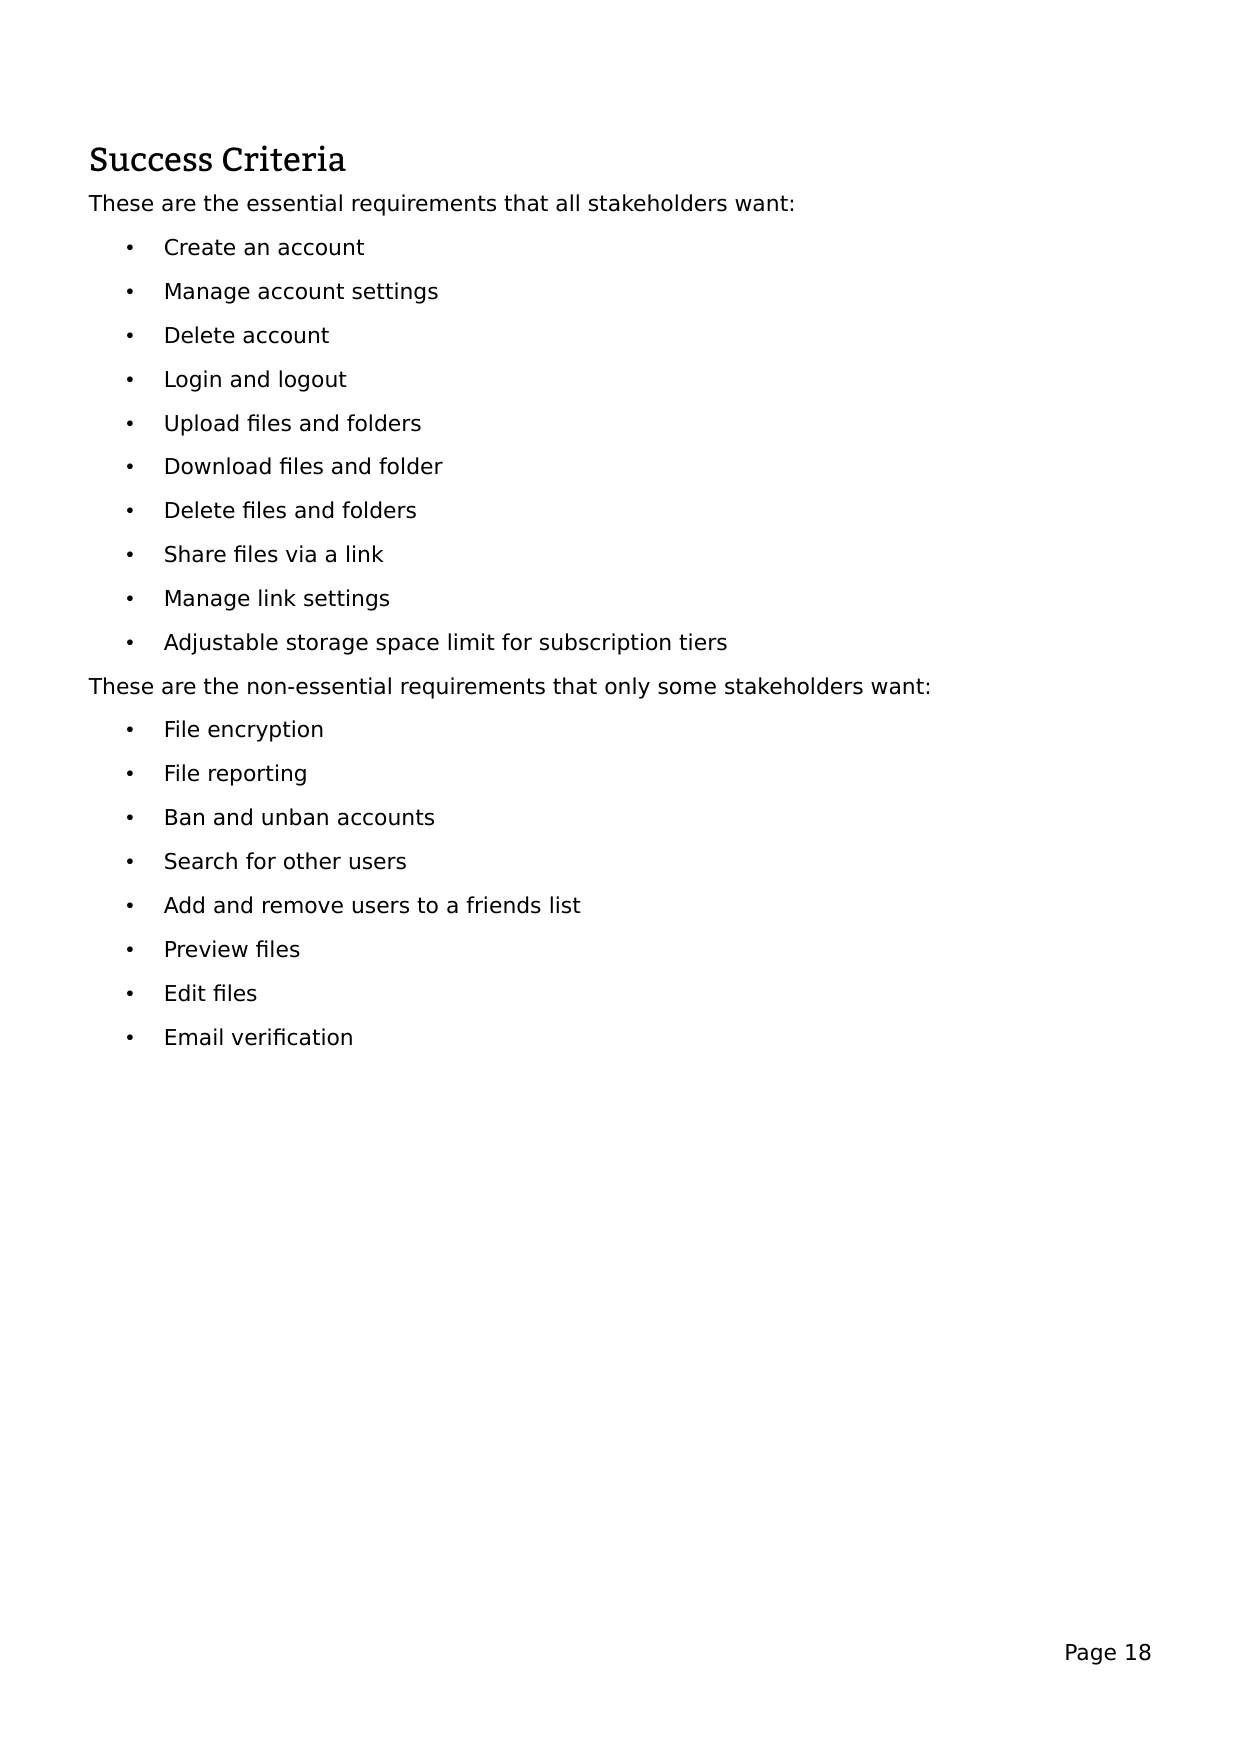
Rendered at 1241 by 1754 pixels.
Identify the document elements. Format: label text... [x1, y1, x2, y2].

list Search for other users [126, 849, 1152, 875]
list Download files and folder [126, 454, 1152, 480]
list Create an account [126, 235, 1152, 261]
text These are the non-essential requirements that only some stakeholders want: [88, 674, 1152, 699]
list Login and logout [126, 367, 1152, 392]
list Add and remove users to a friends list [126, 893, 1152, 918]
list Delete files and folders [126, 498, 1152, 524]
subtitle Success Criteria [88, 139, 1152, 179]
list File encryption [126, 718, 1152, 743]
text These are the essential requirements that all stakeholders want: [88, 191, 1152, 217]
list Email verification [126, 1024, 1152, 1050]
list Ban and unban accounts [126, 805, 1152, 831]
list Adjustable storage space limit for subscription tiers [126, 630, 1152, 655]
list Edit files [126, 981, 1152, 1006]
list File reporting [126, 761, 1152, 787]
list Delete account [126, 323, 1152, 348]
list Upload files and folders [126, 411, 1152, 436]
list Manage link settings [126, 586, 1152, 612]
list Preview files [126, 937, 1152, 962]
list Share files via a link [126, 542, 1152, 568]
list Manage account settings [126, 279, 1152, 304]
